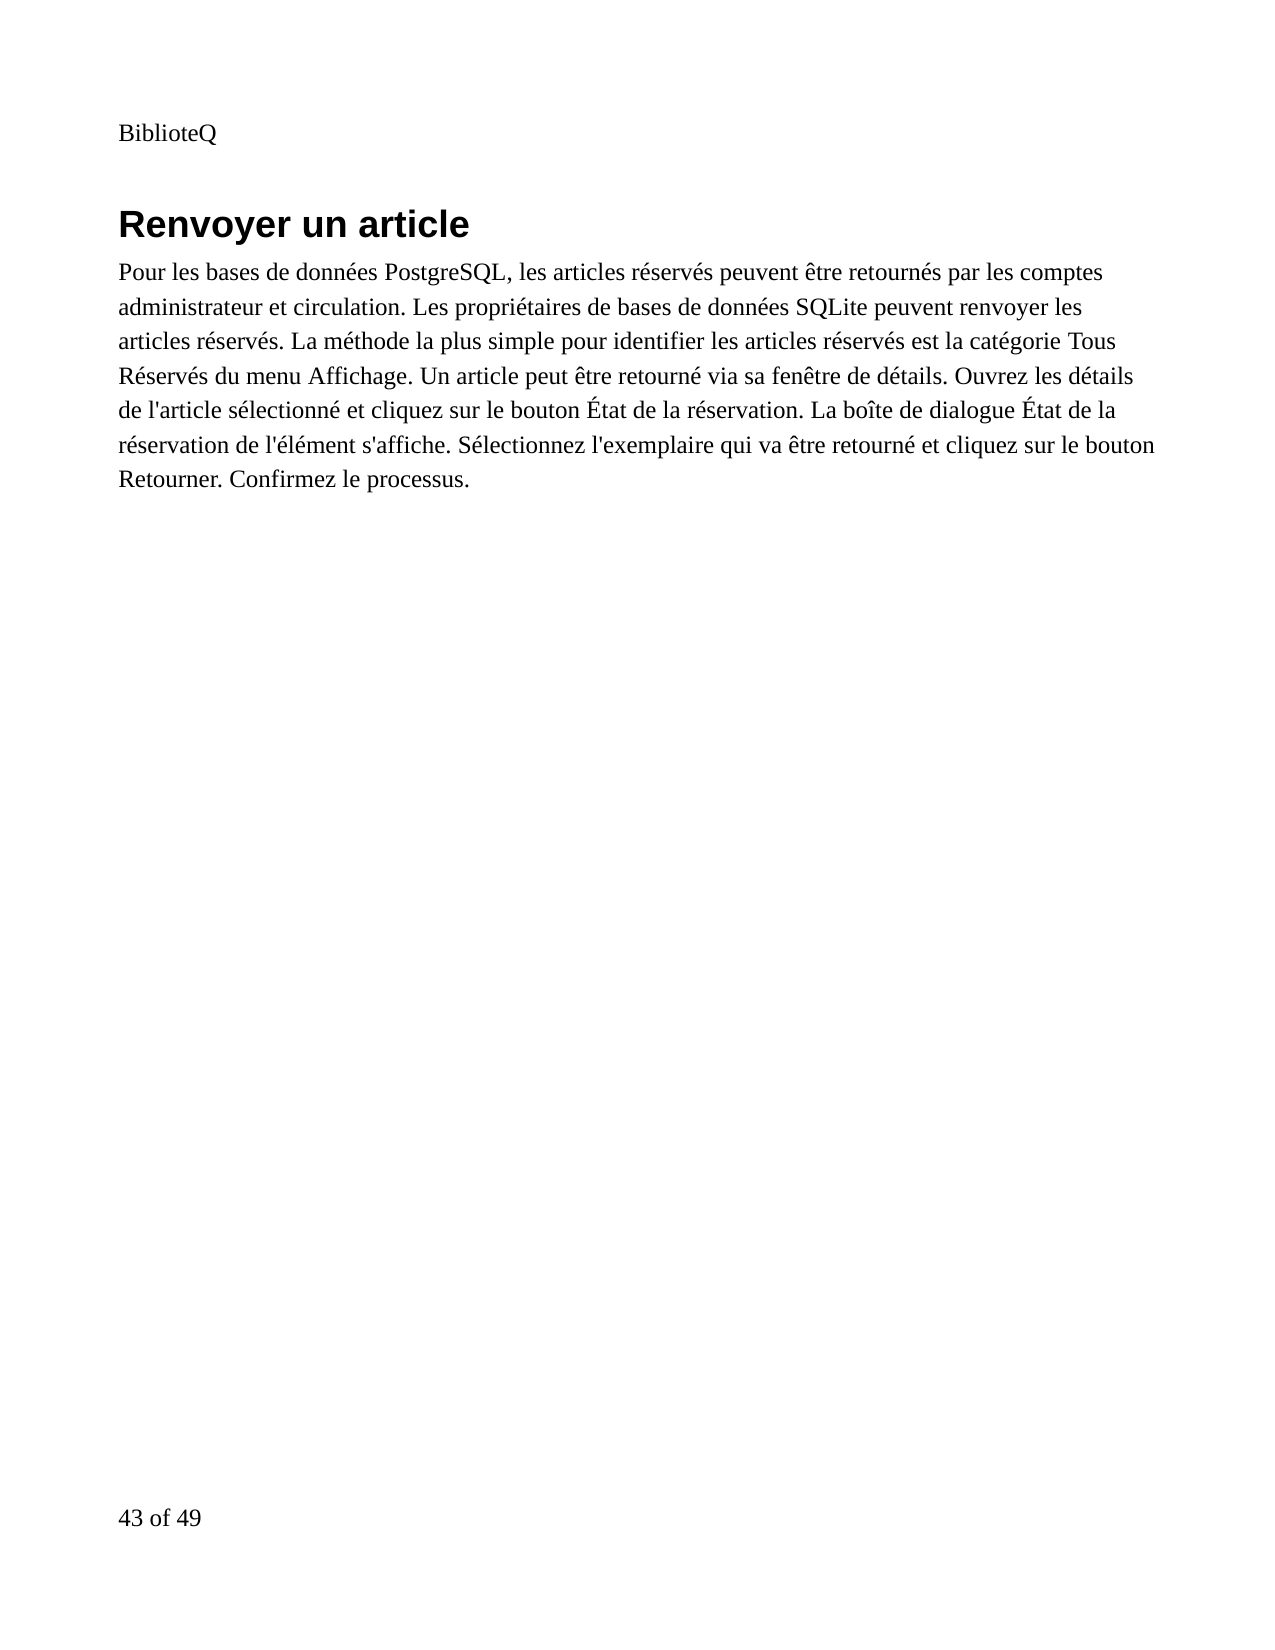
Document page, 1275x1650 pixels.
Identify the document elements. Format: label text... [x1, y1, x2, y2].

text Pour les bases de données PostgreSQL, les articles réservés peuvent être retournés par les comptes administrateur et circulation. Les propriétaires de bases de données SQLite peuvent renvoyer les articles réservés. La méthode la plus simple pour identifier les articles réservés est la catégorie Tous Réservés du menu Affichage. Un article peut être retourné via sa fenêtre de détails. Ouvrez les détails de l'article sélectionné et cliquez sur le bouton État de la réservation. La boîte de dialogue État de la réservation de l'élément s'affiche. Sélectionnez l'exemplaire qui va être retourné et cliquez sur le bouton Retourner. Confirmez le processus. [118, 257, 1157, 493]
subtitle Renvoyer un article [118, 201, 1157, 245]
